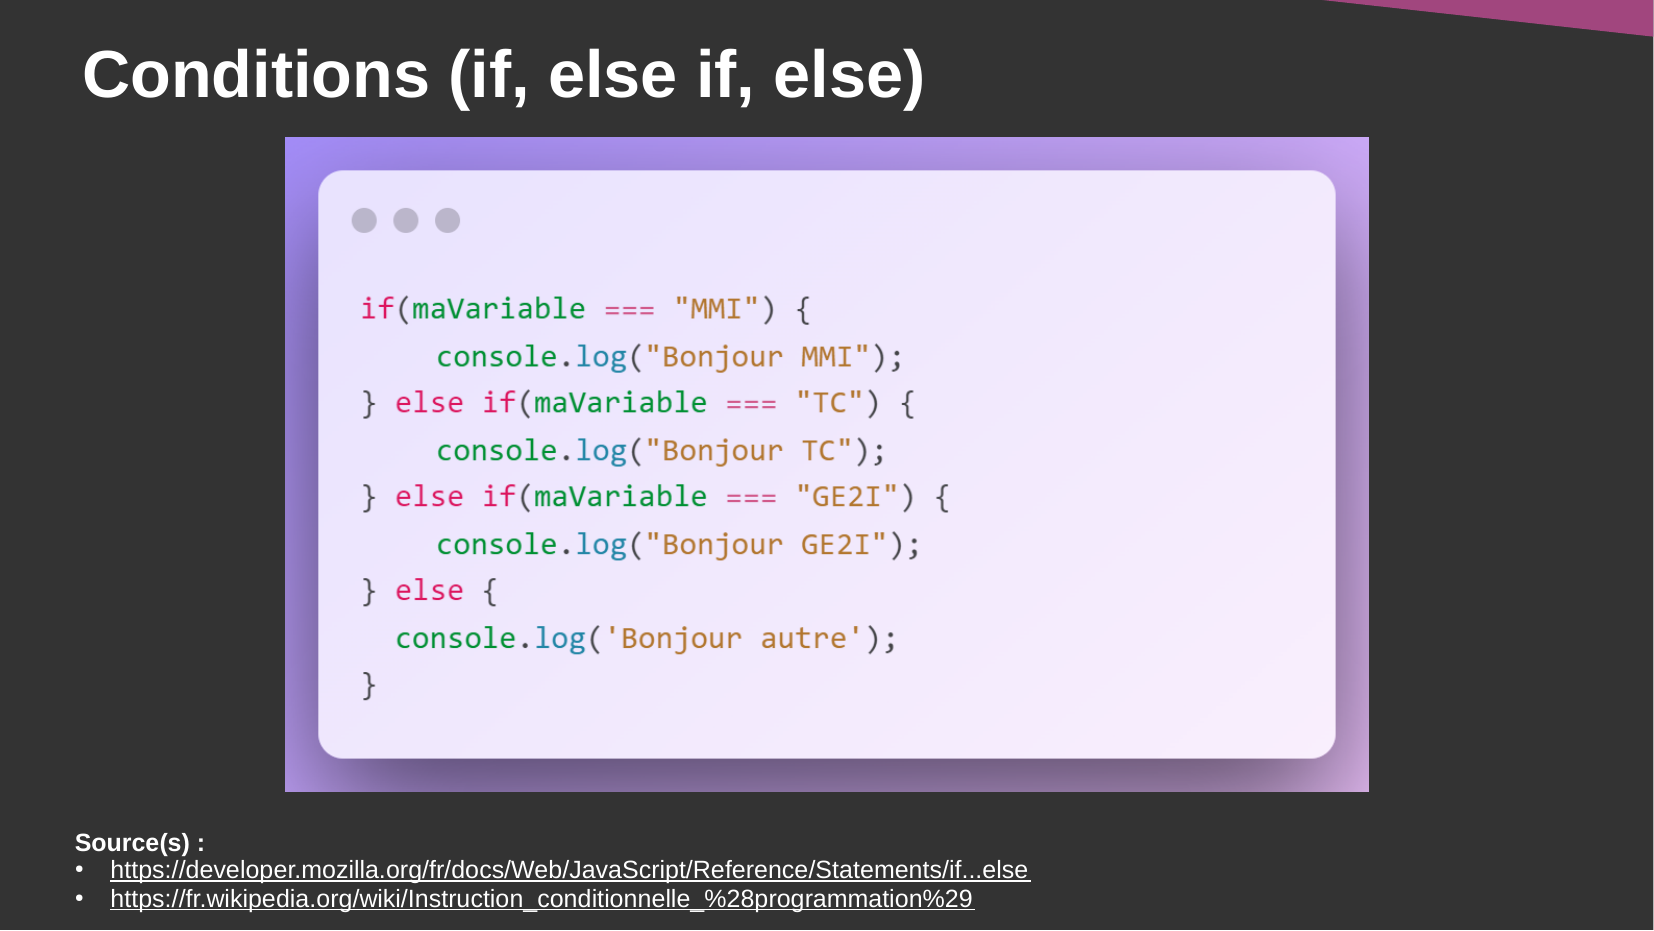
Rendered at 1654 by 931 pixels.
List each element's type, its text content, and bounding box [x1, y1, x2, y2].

text_box [1322, 0, 1654, 37]
text_box Source(s) : https://developer.mozilla.org/fr/docs/Web/JavaScript/Reference/Statements/if...else https://fr.wikipedia.org/wiki/Instruction_conditionnelle_%28programmation%29 [60, 820, 1583, 920]
picture [285, 137, 1369, 792]
title Conditions (if, else if, else) [82, 37, 1571, 114]
